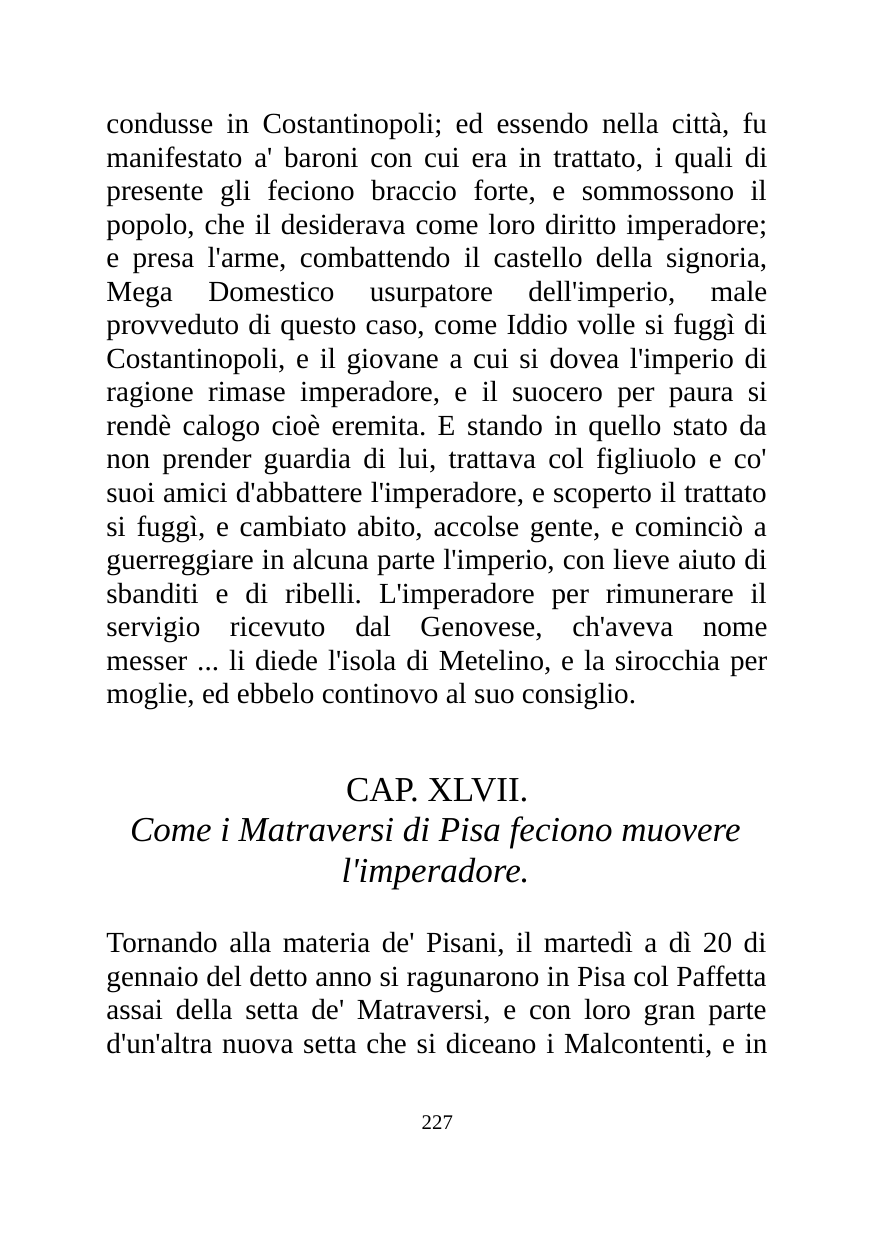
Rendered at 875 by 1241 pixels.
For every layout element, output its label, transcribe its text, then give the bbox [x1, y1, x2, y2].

text Tornando alla materia de' Pisani, il martedì a dì 20 di gennaio del detto anno si ragunarono in Pisa col Paffetta assai della setta de' Matraversi, e con loro gran parte d'un'altra nuova setta che si diceano i Malcontenti, e in [106, 925, 768, 1059]
subtitle CAP. XLVII. Come i Matraversi di Pisa feciono muovere l'imperadore. [106, 769, 768, 890]
text condusse in Costantinopoli; ed essendo nella città, fu manifestato a' baroni con cui era in trattato, i quali di presente gli feciono braccio forte, e sommossono il popolo, che il desiderava come loro diritto imperadore; e presa l'arme, combattendo il castello della signoria, Mega Domestico usurpatore dell'imperio, male provveduto di questo caso, come Iddio volle si fuggì di Costantinopoli, e il giovane a cui si dovea l'imperio di ragione rimase imperadore, e il suocero per paura si rendè calogo cioè eremita. E stando in quello stato da non prender guardia di lui, trattava col figliuolo e co' suoi amici d'abbattere l'imperadore, e scoperto il trattato si fuggì, e cambiato abito, accolse gente, e cominciò a guerreggiare in alcuna parte l'imperio, con lieve aiuto di sbanditi e di ribelli. L'imperadore per rimunerare il servigio ricevuto dal Genovese, ch'aveva nome messer ... li diede l'isola di Metelino, e la sirocchia per moglie, ed ebbelo continovo al suo consiglio. [106, 106, 768, 710]
